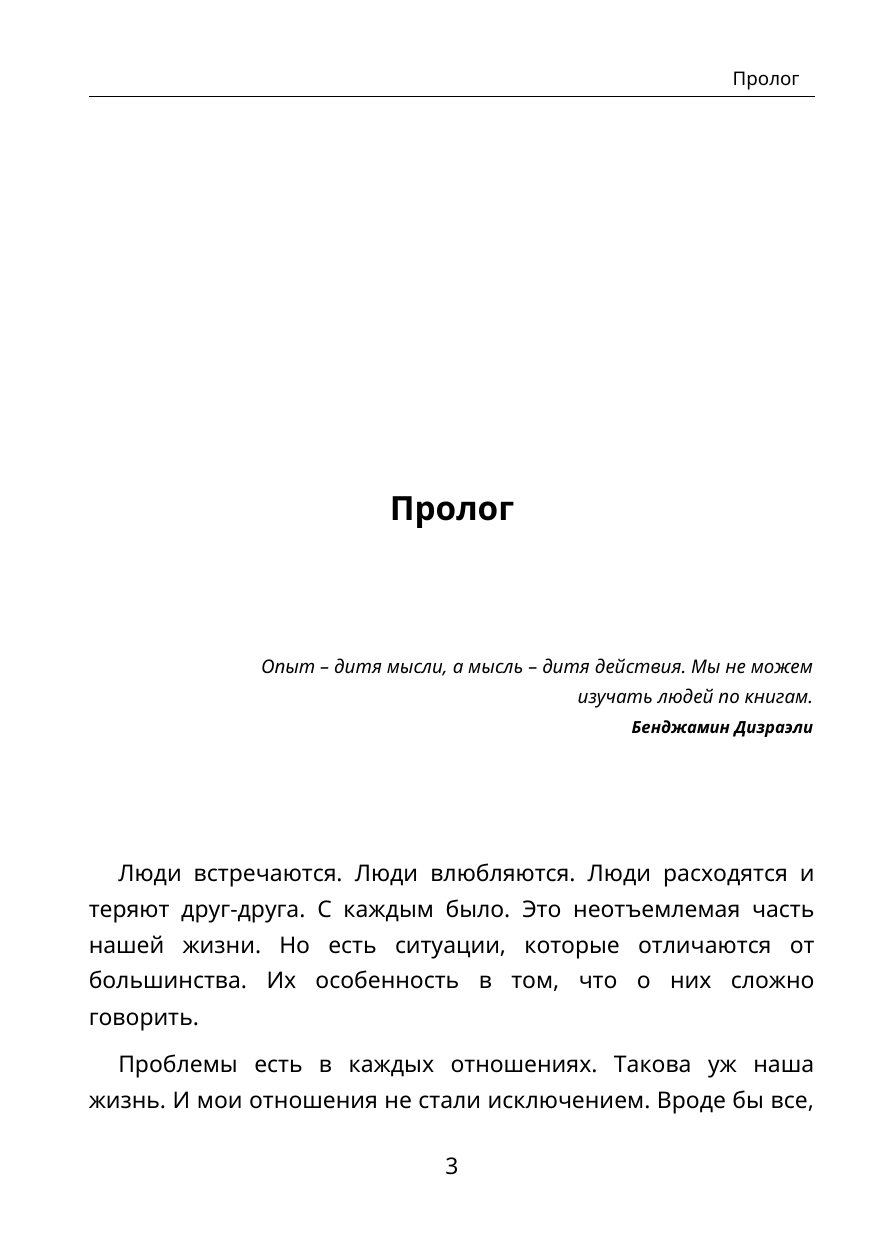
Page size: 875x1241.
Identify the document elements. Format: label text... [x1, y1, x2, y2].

text Проблемы есть в каждых отношениях. Такова уж наша жизнь. И мои отношения не стали исключением. Вроде бы все, [88, 1048, 815, 1115]
text Бенджамин Дизраэли [148, 708, 815, 738]
subtitle Пролог [88, 480, 815, 530]
text Люди встречаются. Люди влюбляются. Люди расходятся и теряют друг-друга. С каждым было. Это неотъемлемая часть нашей жизни. Но есть ситуации, которые отличаются от большинства. Их особенность в том, что о них сложно говорить. [88, 857, 815, 1032]
text Опыт – дитя мысли, а мысль – дитя действия. Мы не можем изучать людей по книгам. [236, 648, 815, 708]
